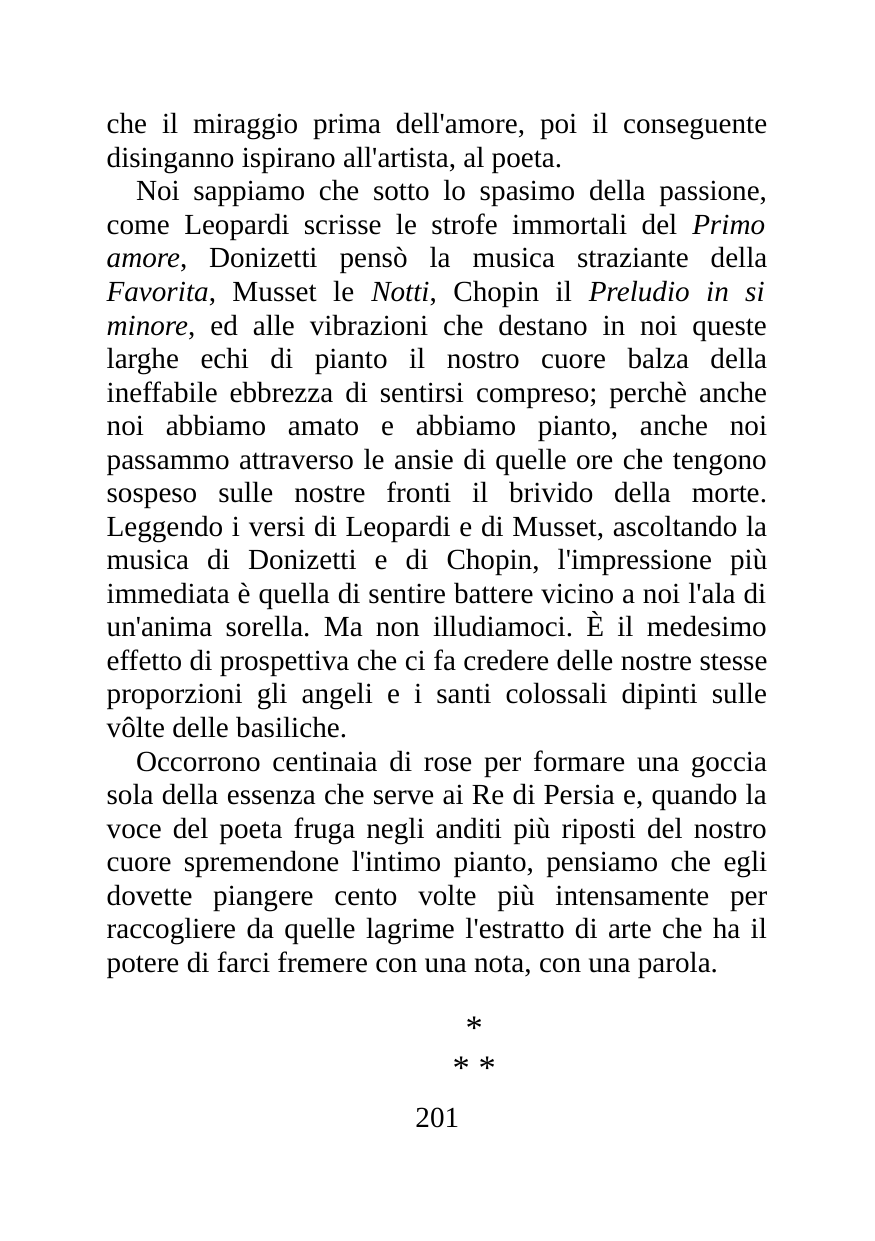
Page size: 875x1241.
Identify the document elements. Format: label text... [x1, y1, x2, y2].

text * [106, 1008, 768, 1047]
text Noi sappiamo che sotto lo spasimo della passione, come Leopardi scrisse le strofe immortali del Primo amore, Donizetti pensò la musica straziante della Favorita, Musset le Notti, Chopin il Preludio in si minore, ed alle vibrazioni che destano in noi queste larghe echi di pianto il nostro cuore balza della ineffabile ebbrezza di sentirsi compreso; perchè anche noi abbiamo amato e abbiamo pianto, anche noi passammo attraverso le ansie di quelle ore che tengono sospeso sulle nostre fronti il brivido della morte. Leggendo i versi di Leopardi e di Musset, ascoltando la musica di Donizetti e di Chopin, l'impressione più immediata è quella di sentire battere vicino a noi l'ala di un'anima sorella. Ma non illudiamoci. È il medesimo effetto di prospettiva che ci fa credere delle nostre stesse proporzioni gli angeli e i santi colossali dipinti sulle vôlte delle basiliche. [106, 173, 768, 744]
text Occorrono centinaia di rose per formare una goccia sola della essenza che serve ai Re di Persia e, quando la voce del poeta fruga negli anditi più riposti del nostro cuore spremendone l'intimo pianto, pensiamo che egli dovette piangere cento volte più intensamente per raccogliere da quelle lagrime l'estratto di arte che ha il potere di farci fremere con una nota, con una parola. [106, 744, 768, 978]
text * * [106, 1047, 768, 1087]
text che il miraggio prima dell'amore, poi il conseguente disinganno ispirano all'artista, al poeta. [106, 106, 768, 173]
